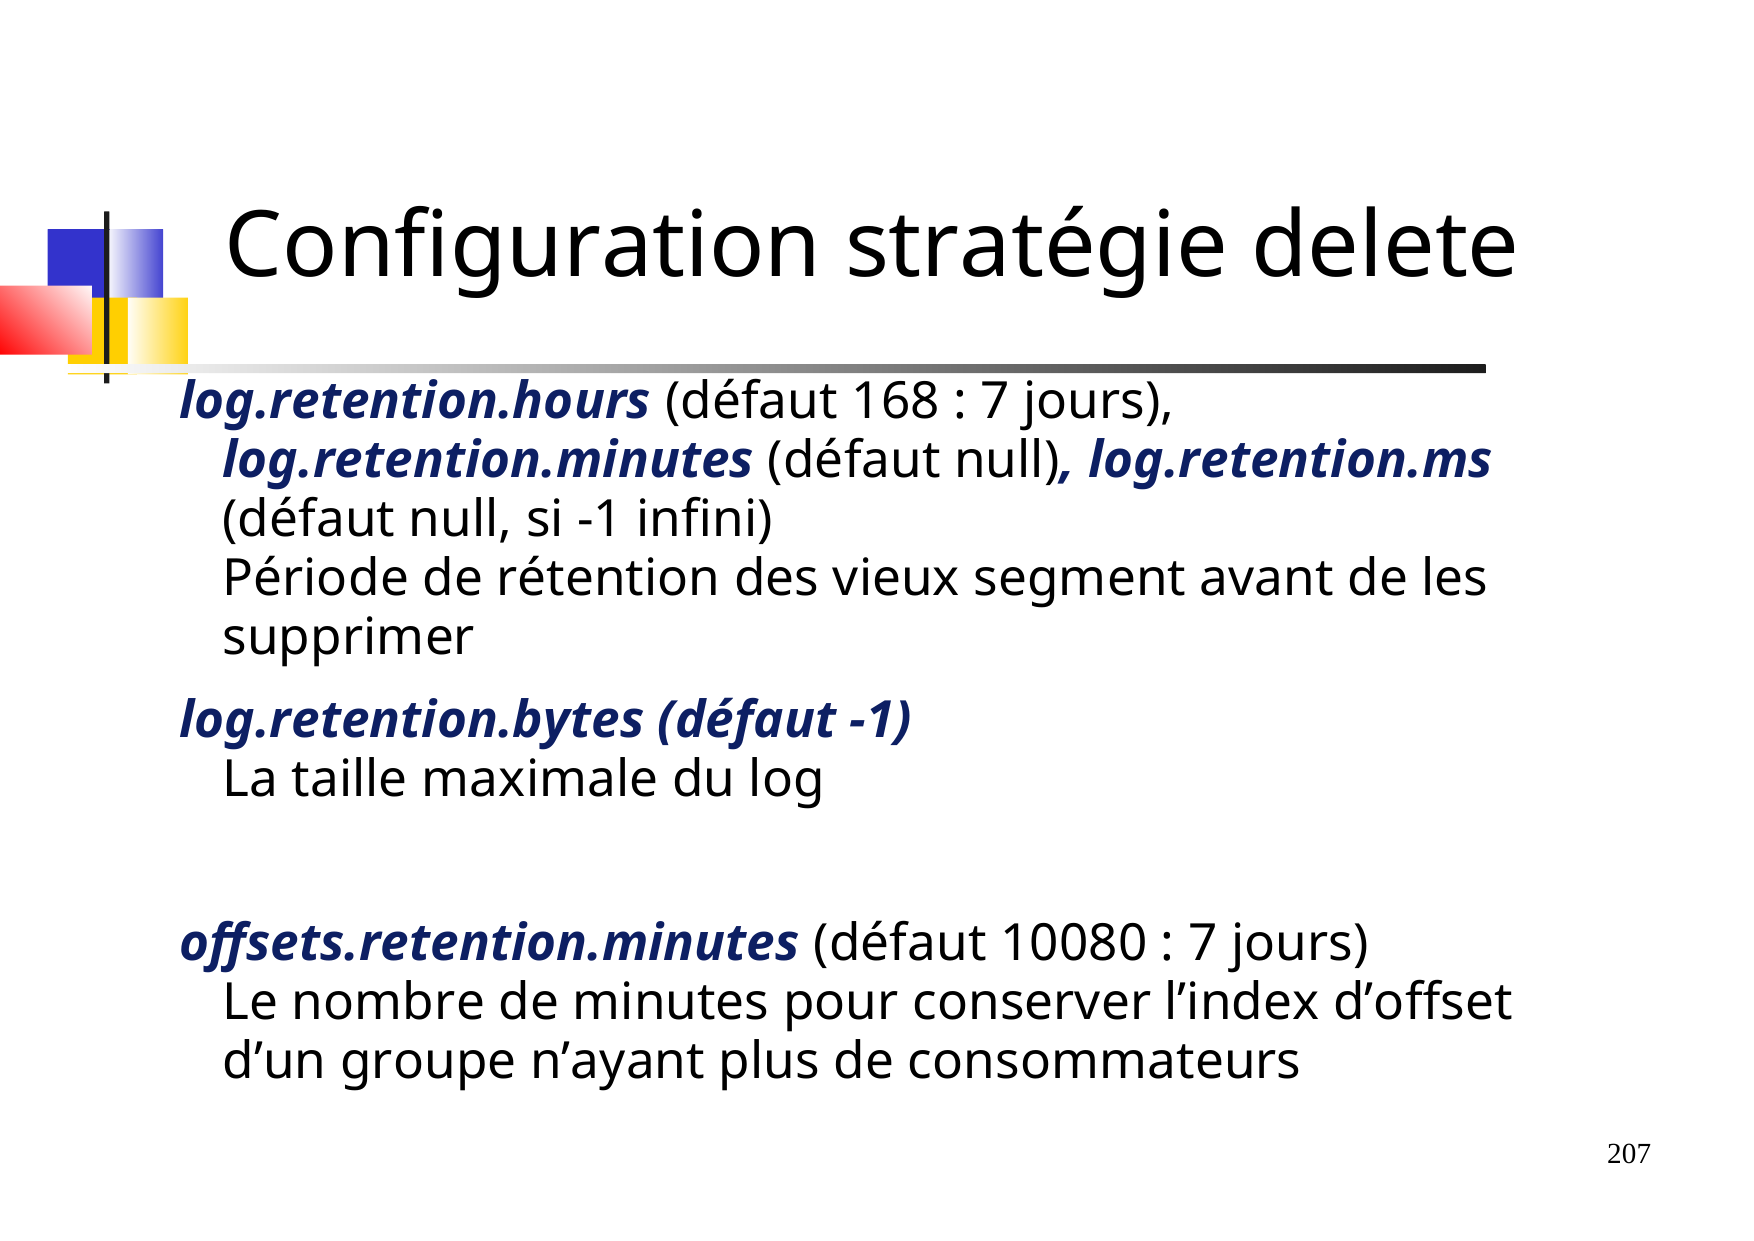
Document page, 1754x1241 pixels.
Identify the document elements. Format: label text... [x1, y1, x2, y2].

list log.retention.hours (défaut 168 : 7 jours), log.retention.minutes (défaut null), log.retention.ms (défaut null, si -1 infini) Période de rétention des vieux segment avant de les supprimer log.retention.bytes (défaut -1) La taille maximale du log offsets.retention.minutes (défaut 10080 : 7 jours) Le nombre de minutes pour conserver l’index d’offset d’un groupe n’ayant plus de consommateurs [179, 371, 1567, 1091]
title Configuration stratégie delete [179, 139, 1567, 351]
